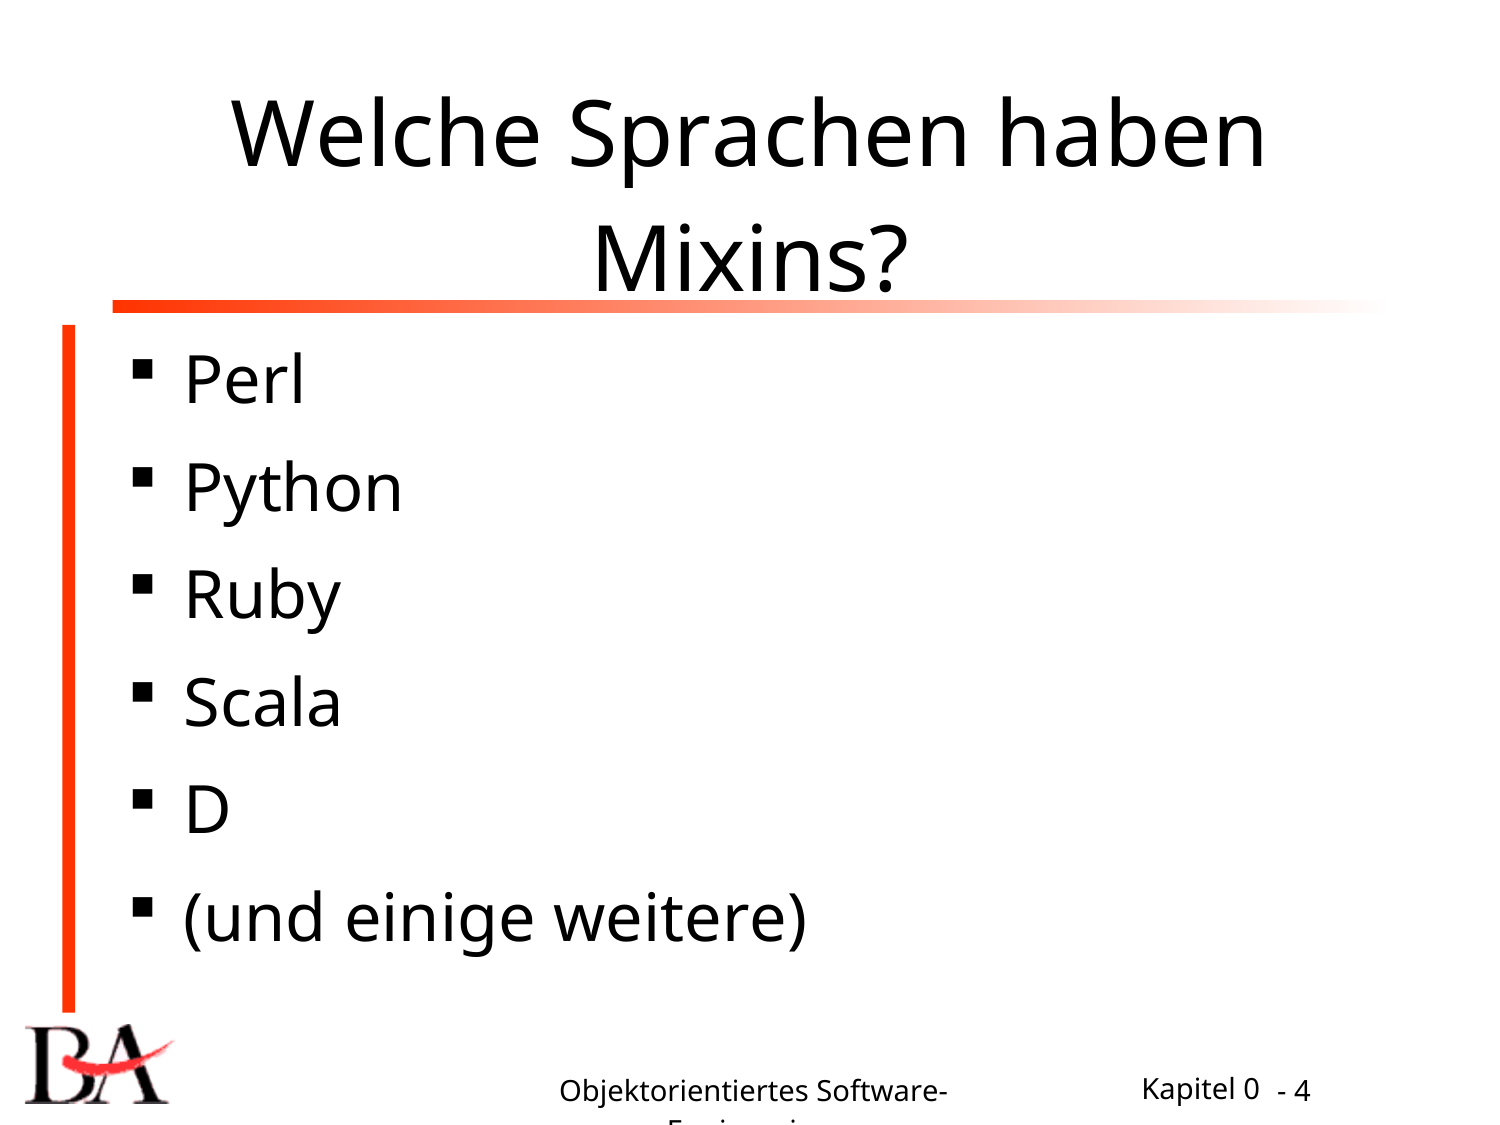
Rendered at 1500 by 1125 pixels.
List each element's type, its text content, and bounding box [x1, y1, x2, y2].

picture [24, 1024, 175, 1104]
list Perl Python Ruby Scala D (und einige weitere) [112, 324, 1388, 1051]
title Welche Sprachen haben Mixins? [112, 76, 1388, 312]
